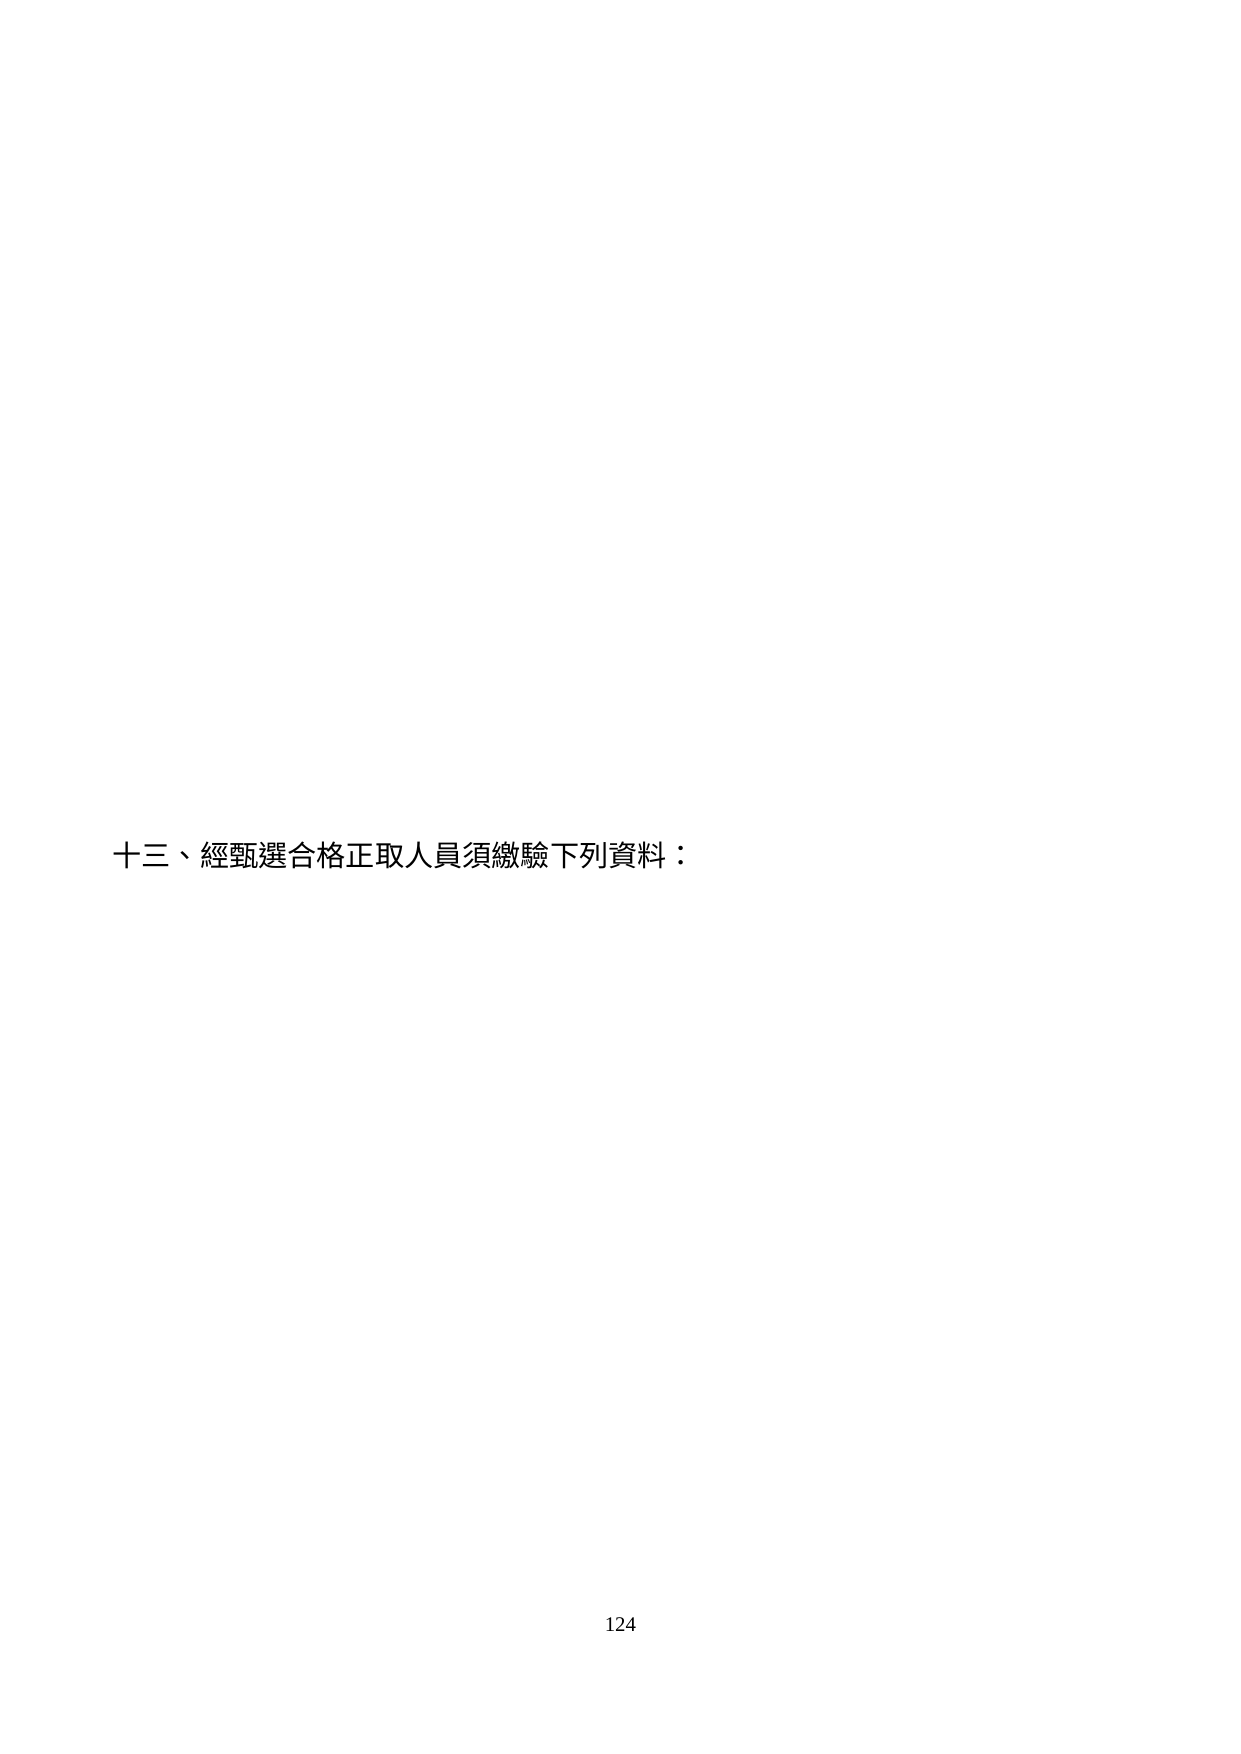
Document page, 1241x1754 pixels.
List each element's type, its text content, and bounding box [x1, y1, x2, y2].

text 十三、經甄選合格正取人員須繳驗下列資料： [112, 812, 1143, 875]
